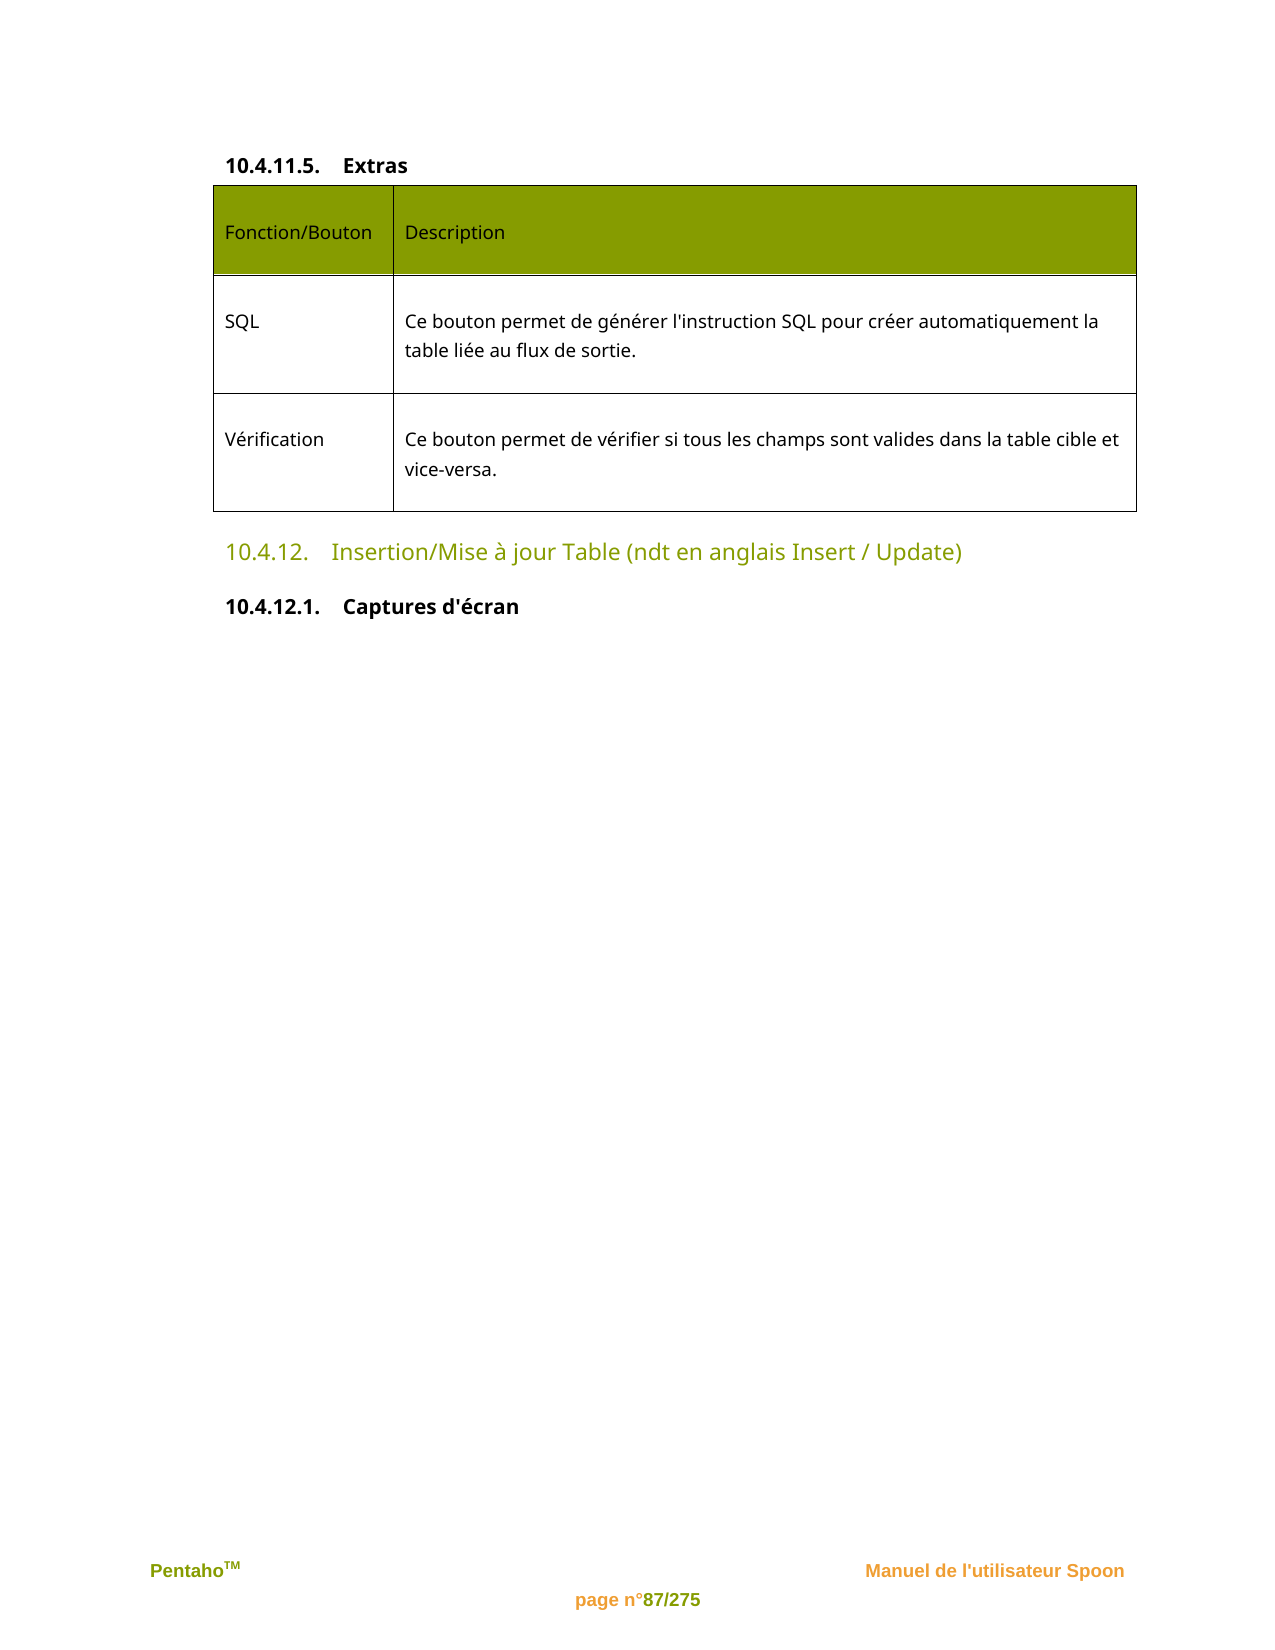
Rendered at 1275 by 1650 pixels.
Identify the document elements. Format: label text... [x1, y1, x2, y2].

table_cell SQL [214, 276, 393, 393]
table_header Description [394, 186, 1136, 274]
subtitle Captures d'écran [225, 591, 1125, 621]
table_header Fonction/Bouton [214, 186, 393, 274]
subtitle Extras [225, 150, 1125, 179]
table_cell Vérification [214, 394, 393, 511]
table_cell Ce bouton permet de vérifier si tous les champs sont valides dans la table cible et vice-versa. [394, 394, 1136, 511]
subtitle Insertion/Mise à jour Table (ndt en anglais Insert / Update) [225, 537, 1125, 566]
table_cell Ce bouton permet de générer l'instruction SQL pour créer automatiquement la table liée au flux de sortie. [394, 276, 1136, 393]
